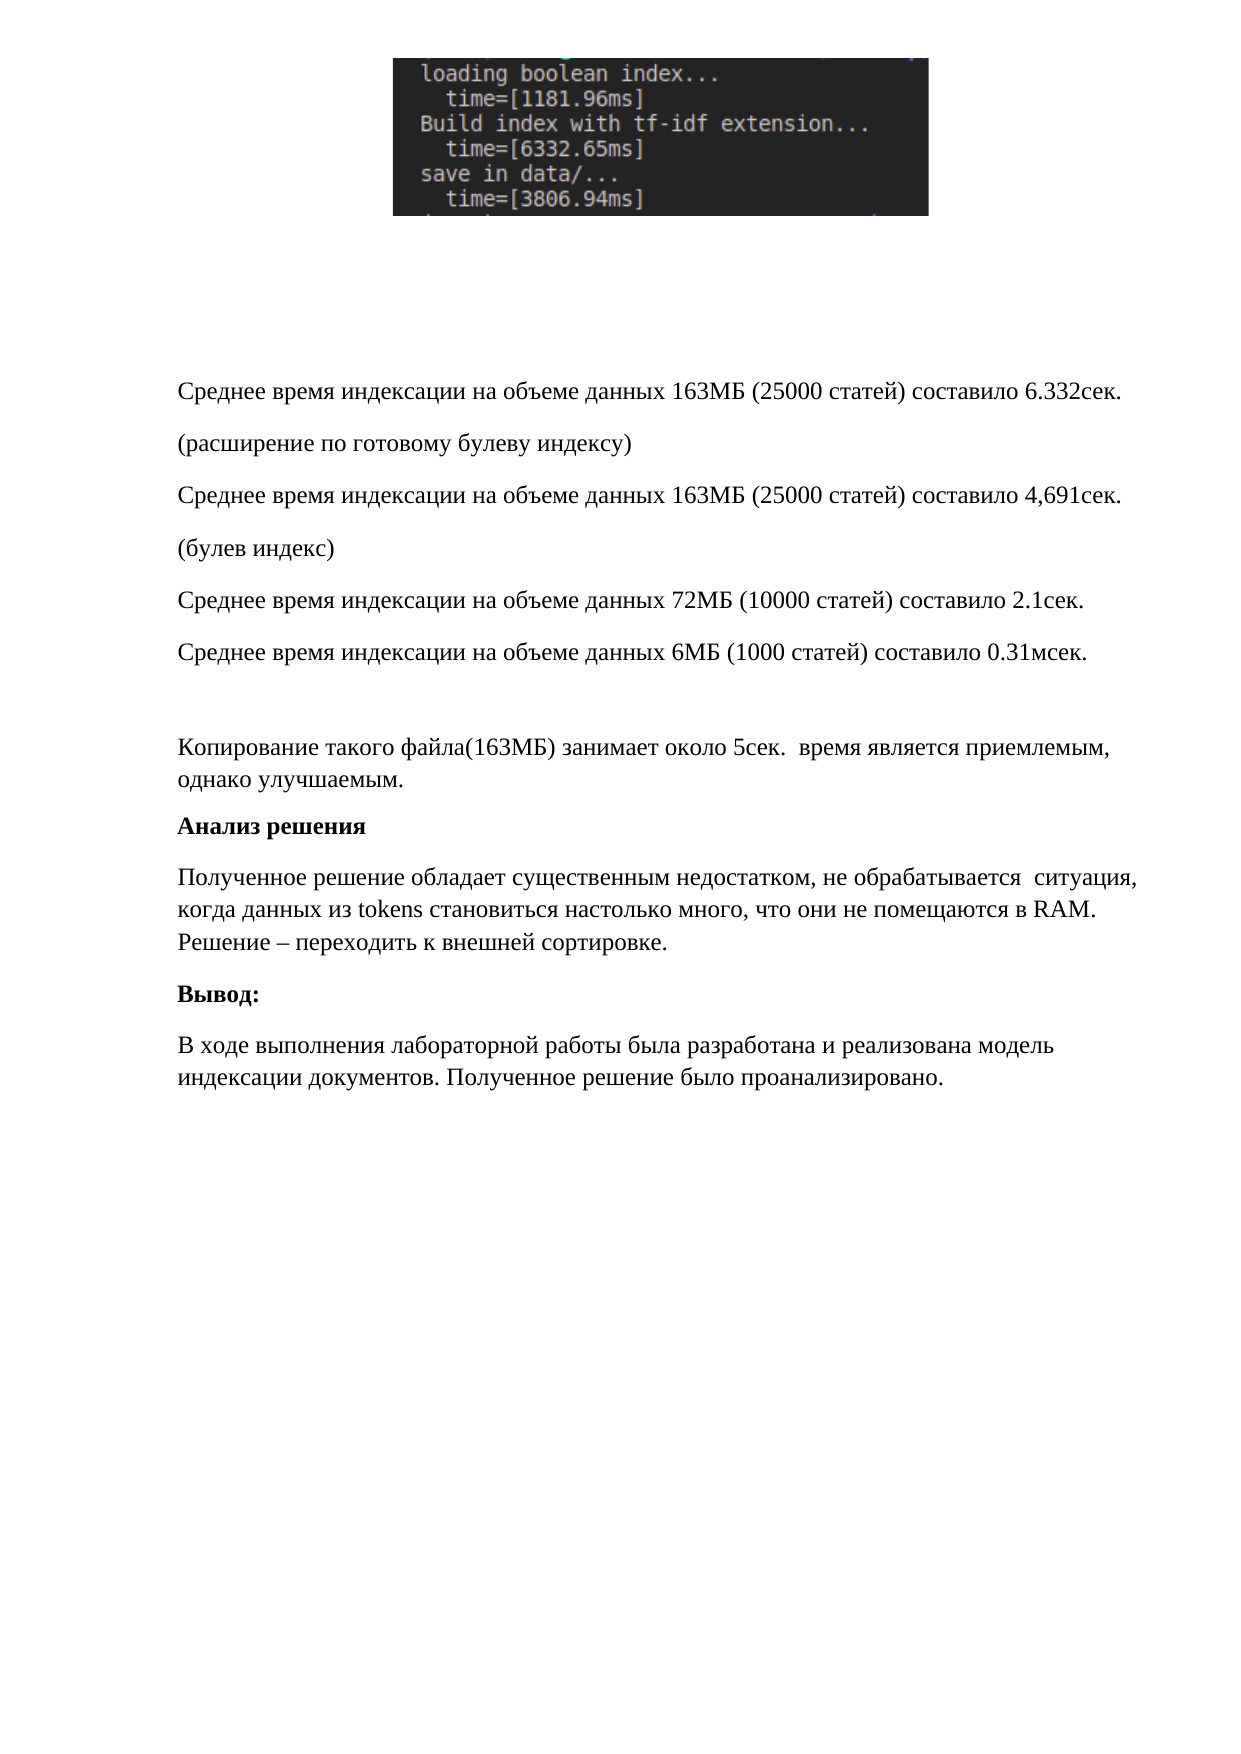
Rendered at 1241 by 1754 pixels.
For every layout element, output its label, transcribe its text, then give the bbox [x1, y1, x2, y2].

text Среднее время индексации на объеме данных 72МБ (10000 статей) составило 2.1сек. [177, 585, 1152, 613]
text Анализ решения [177, 811, 1233, 839]
text (расширение по готовому булеву индексу) [177, 428, 1152, 457]
text Среднее время индексации на объеме данных 6МБ (1000 статей) составило 0.31мсек. [177, 637, 1152, 666]
text Полученное решение обладает существенным недостатком, не обрабатывается ситуация, когда данных из tokens становиться настолько много, что они не помещаются в RAM. Решение – переходить к внешней сортировке. [177, 862, 1152, 955]
picture [392, 58, 929, 216]
text Вывод: [177, 979, 1233, 1007]
text Среднее время индексации на объеме данных 163МБ (25000 статей) составило 6.332сек. [177, 376, 1152, 405]
text Копирование такого файла(163МБ) занимает около 5сек. время является приемлемым, однако улучшаемым. [177, 732, 1152, 793]
text В ходе выполнения лабораторной работы была разработана и реализована модель индексации документов. Полученное решение было проанализировано. [177, 1030, 1152, 1091]
text (булев индекс) [177, 533, 1152, 561]
text Среднее время индексации на объеме данных 163МБ (25000 статей) составило 4,691сек. [177, 480, 1152, 509]
